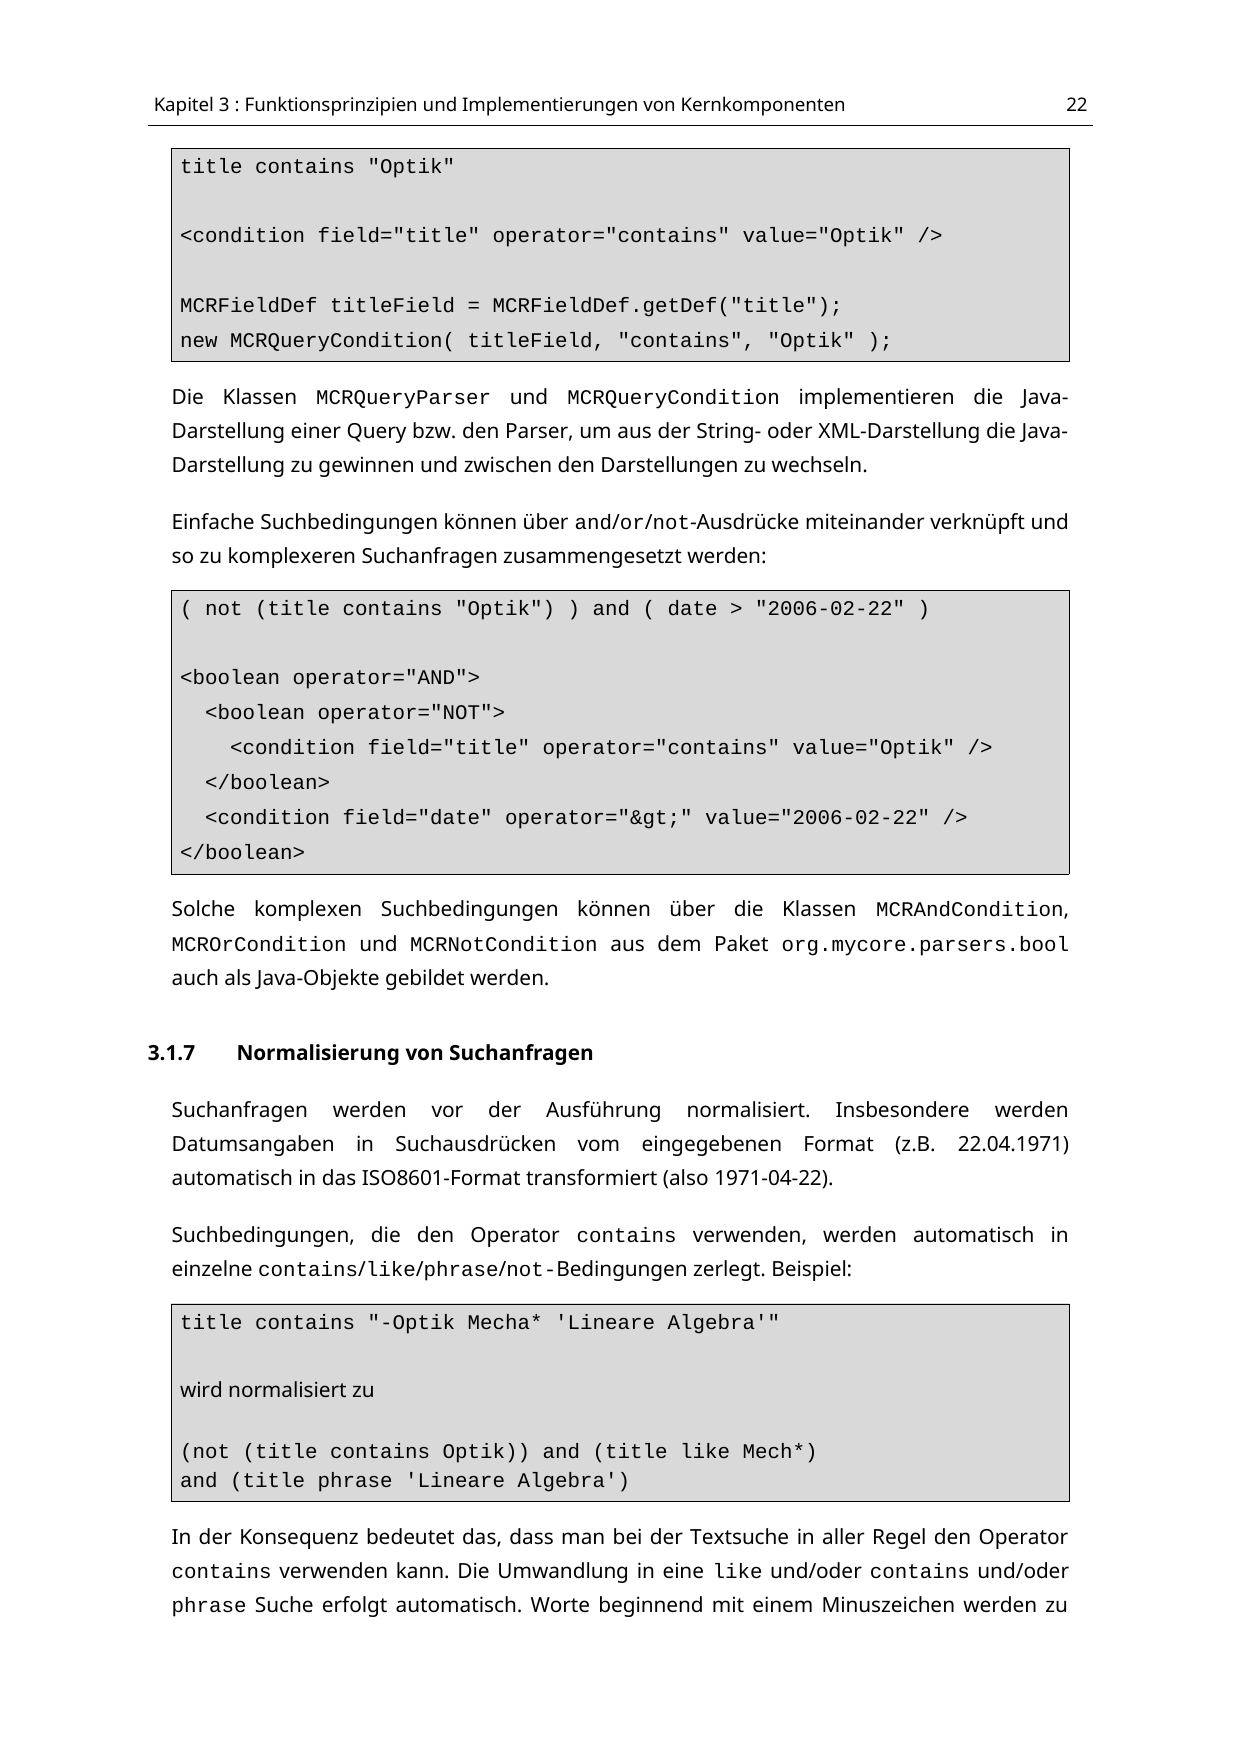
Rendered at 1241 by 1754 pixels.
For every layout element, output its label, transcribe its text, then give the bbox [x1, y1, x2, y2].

text Solche komplexen Suchbedingungen können über die Klassen MCRAndCondition, MCROrCondition und MCRNotCondition aus dem Paket org.mycore.parsers.bool auch als Java-Objekte gebildet werden. [171, 894, 1069, 991]
text ( not (title contains "Optik") ) and ( date > "2006-02-22" ) [172, 591, 1069, 656]
text Einfache Suchbedingungen können über and/or/not-Ausdrücke miteinander verknüpft und so zu komplexeren Suchanfragen zusammengesetzt werden: [171, 507, 1069, 570]
text <boolean operator="NOT"> [172, 694, 1069, 726]
text In der Konsequenz bedeutet das, dass man bei der Textsuche in aller Regel den Operator contains verwenden kann. Die Umwandlung in eine like und/oder contains und/oder phrase Suche erfolgt automatisch. Worte beginnend mit einem Minuszeichen werden zu [171, 1522, 1069, 1618]
text <condition field="title" operator="contains" value="Optik" /> [172, 216, 1069, 248]
text title contains "-Optik Mecha* 'Lineare Algebra'" wird normalisiert zu (not (title contains Optik)) and (title like Mech*) and (title phrase 'Lineare Algebra') [172, 1305, 1069, 1501]
text MCRFieldDef titleField = MCRFieldDef.getDef("title"); [172, 286, 1069, 318]
text new MCRQueryCondition( titleField, "contains", "Optik" ); [172, 321, 1069, 361]
text <condition field="date" operator="&gt;" value="2006-02-22" /> [172, 799, 1069, 831]
text Suchbedingungen, die den Operator contains verwenden, werden automatisch in einzelne contains/like/phrase/not-Bedingungen zerlegt. Beispiel: [171, 1220, 1069, 1283]
text title contains "Optik" [172, 149, 1069, 213]
text Suchanfragen werden vor der Ausführung normalisiert. Insbesondere werden Datumsangaben in Suchausdrücken vom eingegebenen Format (z.B. 22.04.1971) automatisch in das ISO8601-Format transformiert (also 1971-04-22). [171, 1095, 1069, 1191]
text <boolean operator="AND"> [172, 659, 1069, 691]
text Die Klassen MCRQueryParser und MCRQueryCondition implementieren die Java-Darstellung einer Query bzw. den Parser, um aus der String- oder XML-Darstellung die Java-Darstellung zu gewinnen und zwischen den Darstellungen zu wechseln. [171, 382, 1069, 478]
text </boolean> [172, 764, 1069, 796]
text </boolean> [172, 834, 1069, 874]
subtitle Normalisierung von Suchanfragen [148, 1038, 1092, 1066]
text <condition field="title" operator="contains" value="Optik" /> [172, 729, 1069, 761]
